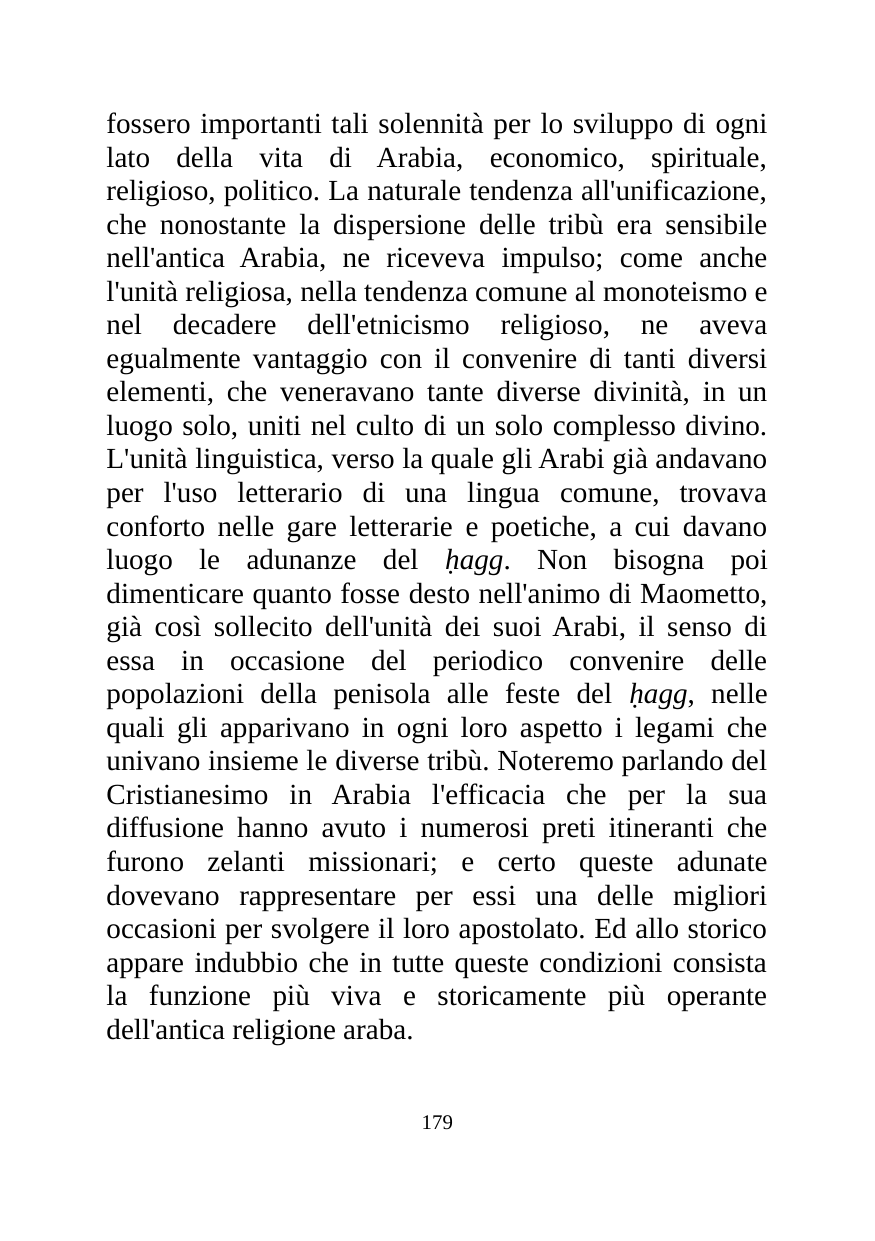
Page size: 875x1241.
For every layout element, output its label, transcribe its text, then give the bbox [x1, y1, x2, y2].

text fossero importanti tali solennità per lo sviluppo di ogni lato della vita di Arabia, economico, spirituale, religioso, politico. La naturale tendenza all'unificazione, che nonostante la dispersione delle tribù era sensibile nell'antica Arabia, ne riceveva impulso; come anche l'unità religiosa, nella tendenza comune al monoteismo e nel decadere dell'etnicismo religioso, ne aveva egualmente vantaggio con il convenire di tanti diversi elementi, che veneravano tante diverse divinità, in un luogo solo, uniti nel culto di un solo complesso divino. L'unità linguistica, verso la quale gli Arabi già andavano per l'uso letterario di una lingua comune, trovava conforto nelle gare letterarie e poetiche, a cui davano luogo le adunanze del ḥagg. Non bisogna poi dimenticare quanto fosse desto nell'animo di Maometto, già così sollecito dell'unità dei suoi Arabi, il senso di essa in occasione del periodico convenire delle popolazioni della penisola alle feste del ḥagg, nelle quali gli apparivano in ogni loro aspetto i legami che univano insieme le diverse tribù. Noteremo parlando del Cristianesimo in Arabia l'efficacia che per la sua diffusione hanno avuto i numerosi preti itineranti che furono zelanti missionari; e certo queste adunate dovevano rappresentare per essi una delle migliori occasioni per svolgere il loro apostolato. Ed allo storico appare indubbio che in tutte queste condizioni consista la funzione più viva e storicamente più operante dell'antica religione araba. [106, 106, 768, 1045]
